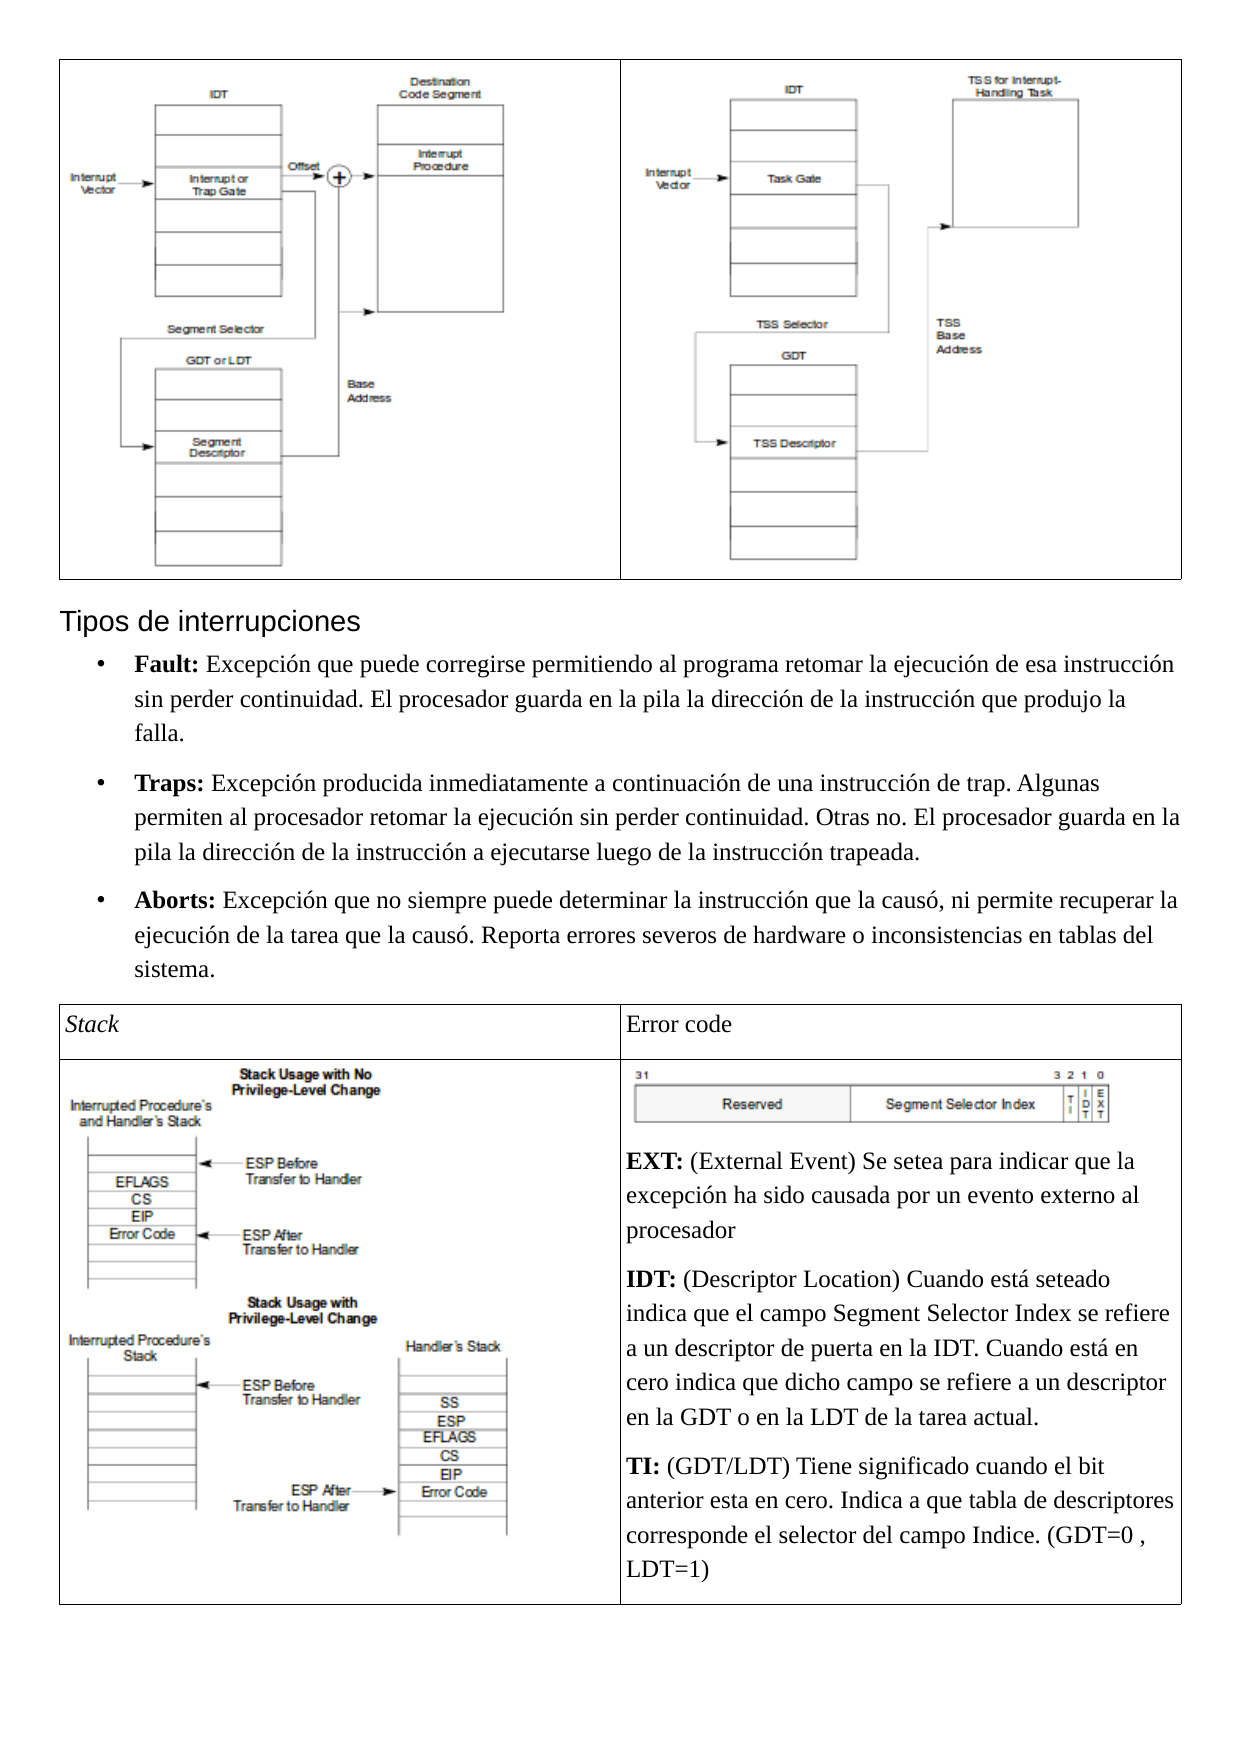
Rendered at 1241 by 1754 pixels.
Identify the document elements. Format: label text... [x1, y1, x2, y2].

table_header Stack [60, 1005, 620, 1058]
subtitle Tipos de interrupciones [59, 603, 1181, 637]
picture [64, 1064, 522, 1538]
picture [625, 1064, 1117, 1126]
table_header Error code [621, 1005, 1181, 1058]
picture [64, 65, 509, 573]
table_cell EXT: (External Event) Se setea para indicar que la excepción ha sido causada por un evento externo al procesador IDT: (Descriptor Location) Cuando está seteado indica que el campo Segment Selector Index se refiere a un descriptor de puerta en la IDT. Cuando está en cero indica que dicho campo se refiere a un descriptor en la GDT o en la LDT de la tarea actual. TI: (GDT/LDT) Tiene significado cuando el bit anterior esta en cero. Indica a que tabla de descriptores corresponde el selector del campo Indice. (GDT=0 , LDT=1) [621, 1060, 1181, 1603]
table_cell [621, 60, 1181, 578]
list Aborts: Excepción que no siempre puede determinar la instrucción que la causó, ni permite recuperar la ejecución de la tarea que la causó. Reporta errores severos de hardware o inconsistencias en tablas del sistema. [97, 886, 1181, 983]
picture [625, 65, 1095, 565]
list Traps: Excepción producida inmediatamente a continuación de una instrucción de trap. Algunas permiten al procesador retomar la ejecución sin perder continuidad. Otras no. El procesador guarda en la pila la dirección de la instrucción a ejecutarse luego de la instrucción trapeada. [97, 768, 1181, 865]
table_cell [60, 60, 620, 578]
list Fault: Excepción que puede corregirse permitiendo al programa retomar la ejecución de esa instrucción sin perder continuidad. El procesador guarda en la pila la dirección de la instrucción que produjo la falla. [97, 649, 1181, 747]
table_cell [60, 1060, 620, 1603]
